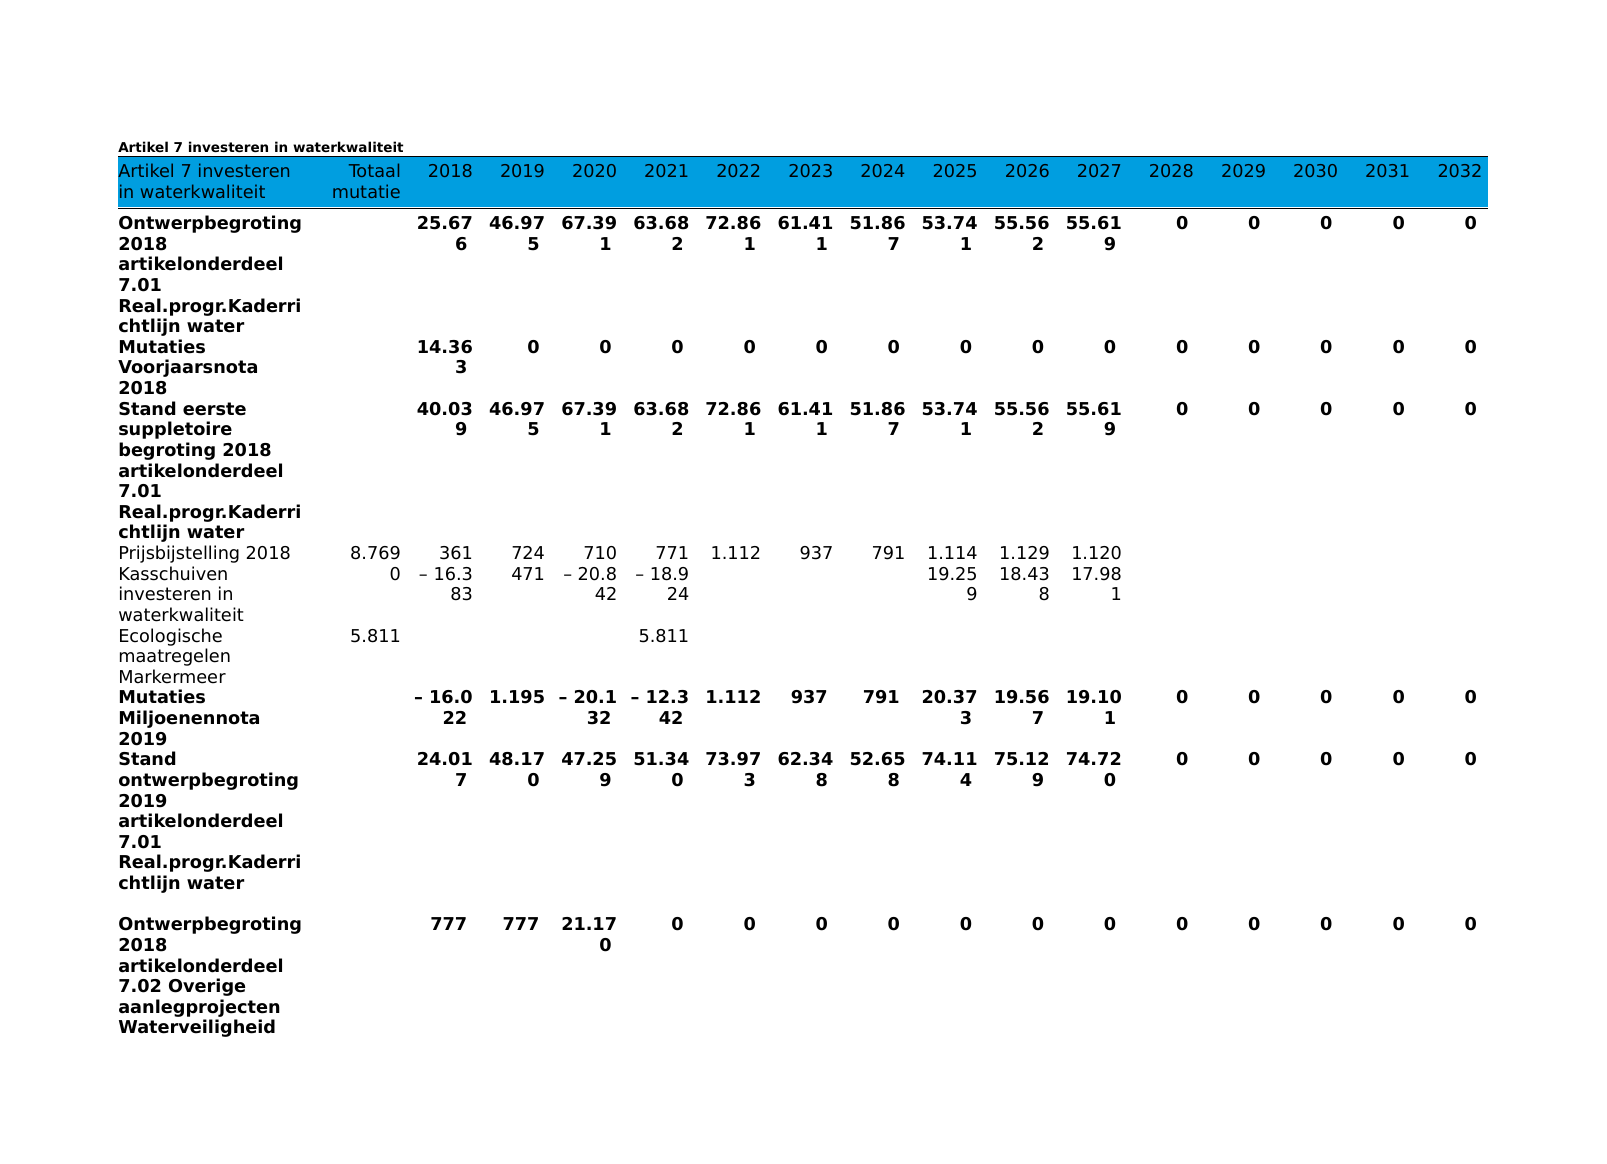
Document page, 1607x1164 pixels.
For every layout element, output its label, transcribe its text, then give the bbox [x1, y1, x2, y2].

table_cell 0 [1055, 337, 1127, 399]
table_cell 2027 [1055, 157, 1127, 207]
table_cell [1344, 626, 1416, 687]
table_cell 24.017 [406, 749, 478, 894]
table_cell 53.741 [911, 399, 983, 543]
table_cell [623, 894, 695, 914]
table_cell 25.676 [406, 209, 478, 337]
table_cell [767, 626, 839, 687]
table_cell [1200, 626, 1272, 687]
table_cell Ecologische maatregelen Markermeer [118, 626, 303, 687]
table_cell 63.682 [623, 399, 695, 543]
table_cell 72.861 [695, 399, 767, 543]
table_cell 0 [839, 337, 911, 399]
table_cell 46.975 [479, 209, 551, 337]
table_cell [479, 894, 551, 914]
table_cell [1344, 564, 1416, 626]
table_cell 0 [623, 914, 695, 1038]
table_cell 1.114 [911, 543, 983, 564]
table_cell Stand eerste suppletoire begroting 2018 artikelonderdeel 7.01 Real.progr.Kaderrichtlijn water [118, 399, 303, 543]
table_cell 73.973 [695, 749, 767, 894]
table_cell 51.867 [839, 209, 911, 337]
table_cell – 18.924 [623, 564, 695, 626]
table_cell Ontwerpbegroting 2018 artikelonderdeel 7.01 Real.progr.Kaderrichtlijn water [118, 209, 303, 337]
table_cell 0 [1128, 209, 1199, 337]
table_cell 0 [1272, 688, 1344, 749]
table_cell 72.861 [695, 209, 767, 337]
table_cell [839, 894, 911, 914]
table_cell [303, 209, 406, 337]
table_cell 0 [1272, 399, 1344, 543]
table_cell – 16.383 [406, 564, 478, 626]
table_cell [479, 626, 551, 687]
table_cell 55.562 [983, 399, 1055, 543]
table_cell [911, 626, 983, 687]
table_cell 0 [1200, 688, 1272, 749]
table_cell [303, 914, 406, 1038]
table_cell 2024 [839, 157, 911, 207]
table_cell 0 [911, 914, 983, 1038]
table_cell 0 [1200, 337, 1272, 399]
table_cell [1416, 626, 1488, 687]
table_cell 0 [1344, 749, 1416, 894]
table_cell 710 [551, 543, 623, 564]
table_cell [406, 894, 478, 914]
table_cell [551, 626, 623, 687]
table_cell 63.682 [623, 209, 695, 337]
table_cell 19.567 [983, 688, 1055, 749]
table_cell 724 [479, 543, 551, 564]
table_cell – 12.342 [623, 688, 695, 749]
table_cell 74.114 [911, 749, 983, 894]
table_cell 2019 [479, 157, 551, 207]
table_cell 0 [479, 337, 551, 399]
table_cell 52.658 [839, 749, 911, 894]
table_cell 20.373 [911, 688, 983, 749]
table_cell 1.120 [1055, 543, 1127, 564]
table_cell 5.811 [303, 626, 406, 687]
table_cell 48.170 [479, 749, 551, 894]
table_cell [1344, 894, 1416, 914]
table_cell Mutaties Voorjaarsnota 2018 [118, 337, 303, 399]
table_cell [1272, 626, 1344, 687]
table_cell 1.112 [695, 688, 767, 749]
table_cell 0 [623, 337, 695, 399]
table_cell 2021 [623, 157, 695, 207]
table_cell Stand ontwerpbegroting 2019 artikelonderdeel 7.01 Real.progr.Kaderrichtlijn water [118, 749, 303, 894]
table_cell [983, 894, 1055, 914]
table_cell 2023 [767, 157, 839, 207]
table_cell [1344, 543, 1416, 564]
table_cell 0 [1272, 749, 1344, 894]
table_cell 0 [1200, 749, 1272, 894]
table_cell 51.340 [623, 749, 695, 894]
table_cell 61.411 [767, 399, 839, 543]
table_cell 937 [767, 688, 839, 749]
table_cell 0 [767, 914, 839, 1038]
table_cell [1416, 543, 1488, 564]
table_cell 0 [1128, 749, 1199, 894]
table_cell 61.411 [767, 209, 839, 337]
table_cell 0 [1200, 399, 1272, 543]
table_cell – 20.132 [551, 688, 623, 749]
table_cell 0 [1200, 914, 1272, 1038]
table_cell 62.348 [767, 749, 839, 894]
table_cell 777 [406, 914, 478, 1038]
table_cell 0 [1128, 399, 1199, 543]
table_cell [839, 626, 911, 687]
table_cell 2029 [1200, 157, 1272, 207]
table_cell 0 [1344, 914, 1416, 1038]
table_cell 2020 [551, 157, 623, 207]
table_cell 17.981 [1055, 564, 1127, 626]
table_cell 2026 [983, 157, 1055, 207]
table_cell 0 [1128, 914, 1199, 1038]
table_cell 791 [839, 543, 911, 564]
table_cell 0 [1416, 688, 1488, 749]
table_cell [303, 749, 406, 894]
table_cell Kasschuiven investeren in waterkwaliteit [118, 564, 303, 626]
table_cell [695, 894, 767, 914]
table_cell [767, 564, 839, 626]
table_cell [303, 894, 406, 914]
table_cell 0 [983, 337, 1055, 399]
table_cell 2022 [695, 157, 767, 207]
table_cell 0 [303, 564, 406, 626]
table_cell [1128, 543, 1199, 564]
table_cell 0 [1344, 337, 1416, 399]
table_cell 74.720 [1055, 749, 1127, 894]
table_cell 0 [1055, 914, 1127, 1038]
table_cell Prijsbijstelling 2018 [118, 543, 303, 564]
table_cell 771 [623, 543, 695, 564]
table_cell 0 [1344, 209, 1416, 337]
table_cell 2031 [1344, 157, 1416, 207]
table_cell [767, 894, 839, 914]
table_cell 51.867 [839, 399, 911, 543]
table_cell 19.101 [1055, 688, 1127, 749]
table_cell [839, 564, 911, 626]
table_cell 0 [1200, 209, 1272, 337]
table_cell [1200, 543, 1272, 564]
table_cell 55.619 [1055, 399, 1127, 543]
table_cell [303, 688, 406, 749]
table_cell [1200, 564, 1272, 626]
table_cell 0 [695, 914, 767, 1038]
table_cell 2025 [911, 157, 983, 207]
table_cell 1.112 [695, 543, 767, 564]
table_cell 0 [767, 337, 839, 399]
table_cell [1272, 894, 1344, 914]
table_header Artikel 7 investeren in waterkwaliteit [118, 140, 1488, 156]
table_cell – 20.842 [551, 564, 623, 626]
table_cell [983, 626, 1055, 687]
table_cell Ontwerpbegroting 2018 artikelonderdeel 7.02 Overige aanlegprojecten Waterveiligheid [118, 914, 303, 1038]
table_cell 0 [551, 337, 623, 399]
table_cell [1416, 564, 1488, 626]
table_cell 18.438 [983, 564, 1055, 626]
table_cell 0 [1416, 209, 1488, 337]
table_cell [695, 626, 767, 687]
table_cell [911, 894, 983, 914]
table_cell 0 [1272, 209, 1344, 337]
table_cell 0 [1272, 337, 1344, 399]
table_cell 361 [406, 543, 478, 564]
table_cell 471 [479, 564, 551, 626]
table_cell 55.619 [1055, 209, 1127, 337]
table_cell 14.363 [406, 337, 478, 399]
table_cell 2030 [1272, 157, 1344, 207]
table_cell [303, 337, 406, 399]
table_cell – 16.022 [406, 688, 478, 749]
table_cell [1416, 894, 1488, 914]
table_cell 0 [1272, 914, 1344, 1038]
table_cell 1.129 [983, 543, 1055, 564]
table_cell 0 [1128, 688, 1199, 749]
table_cell 1.195 [479, 688, 551, 749]
table_cell 0 [1416, 399, 1488, 543]
table_cell 75.129 [983, 749, 1055, 894]
table_cell [1055, 894, 1127, 914]
table_cell 0 [1344, 399, 1416, 543]
table_cell 0 [911, 337, 983, 399]
table_cell 67.391 [551, 399, 623, 543]
table_cell [1128, 894, 1199, 914]
table_cell 19.259 [911, 564, 983, 626]
table_cell 0 [983, 914, 1055, 1038]
table_cell 777 [479, 914, 551, 1038]
table_cell [1272, 564, 1344, 626]
table_cell [1200, 894, 1272, 914]
table_cell 55.562 [983, 209, 1055, 337]
table_cell [406, 626, 478, 687]
table_cell 47.259 [551, 749, 623, 894]
table_cell 0 [1416, 914, 1488, 1038]
table_cell Artikel 7 investeren in waterkwaliteit [118, 157, 303, 207]
table_cell 2028 [1128, 157, 1199, 207]
table_cell [1128, 564, 1199, 626]
table_cell [303, 399, 406, 543]
table_cell [1055, 626, 1127, 687]
table_cell 2032 [1416, 157, 1488, 207]
table_cell 0 [1416, 337, 1488, 399]
table_cell 791 [839, 688, 911, 749]
table_cell 5.811 [623, 626, 695, 687]
table_cell 53.741 [911, 209, 983, 337]
table_cell 937 [767, 543, 839, 564]
table_cell [118, 894, 303, 914]
table_cell [1128, 626, 1199, 687]
table_cell 0 [1344, 688, 1416, 749]
table_cell 2018 [406, 157, 478, 207]
table_cell 0 [1416, 749, 1488, 894]
table_cell 0 [1128, 337, 1199, 399]
table_cell 0 [695, 337, 767, 399]
table_cell [551, 894, 623, 914]
table_cell 46.975 [479, 399, 551, 543]
table_cell 40.039 [406, 399, 478, 543]
table_cell 0 [839, 914, 911, 1038]
table_cell [695, 564, 767, 626]
table_cell [1272, 543, 1344, 564]
table_cell 21.170 [551, 914, 623, 1038]
table_cell Totaal mutatie [303, 157, 406, 207]
table_cell Mutaties Miljoenennota 2019 [118, 688, 303, 749]
table_cell 67.391 [551, 209, 623, 337]
table_cell 8.769 [303, 543, 406, 564]
